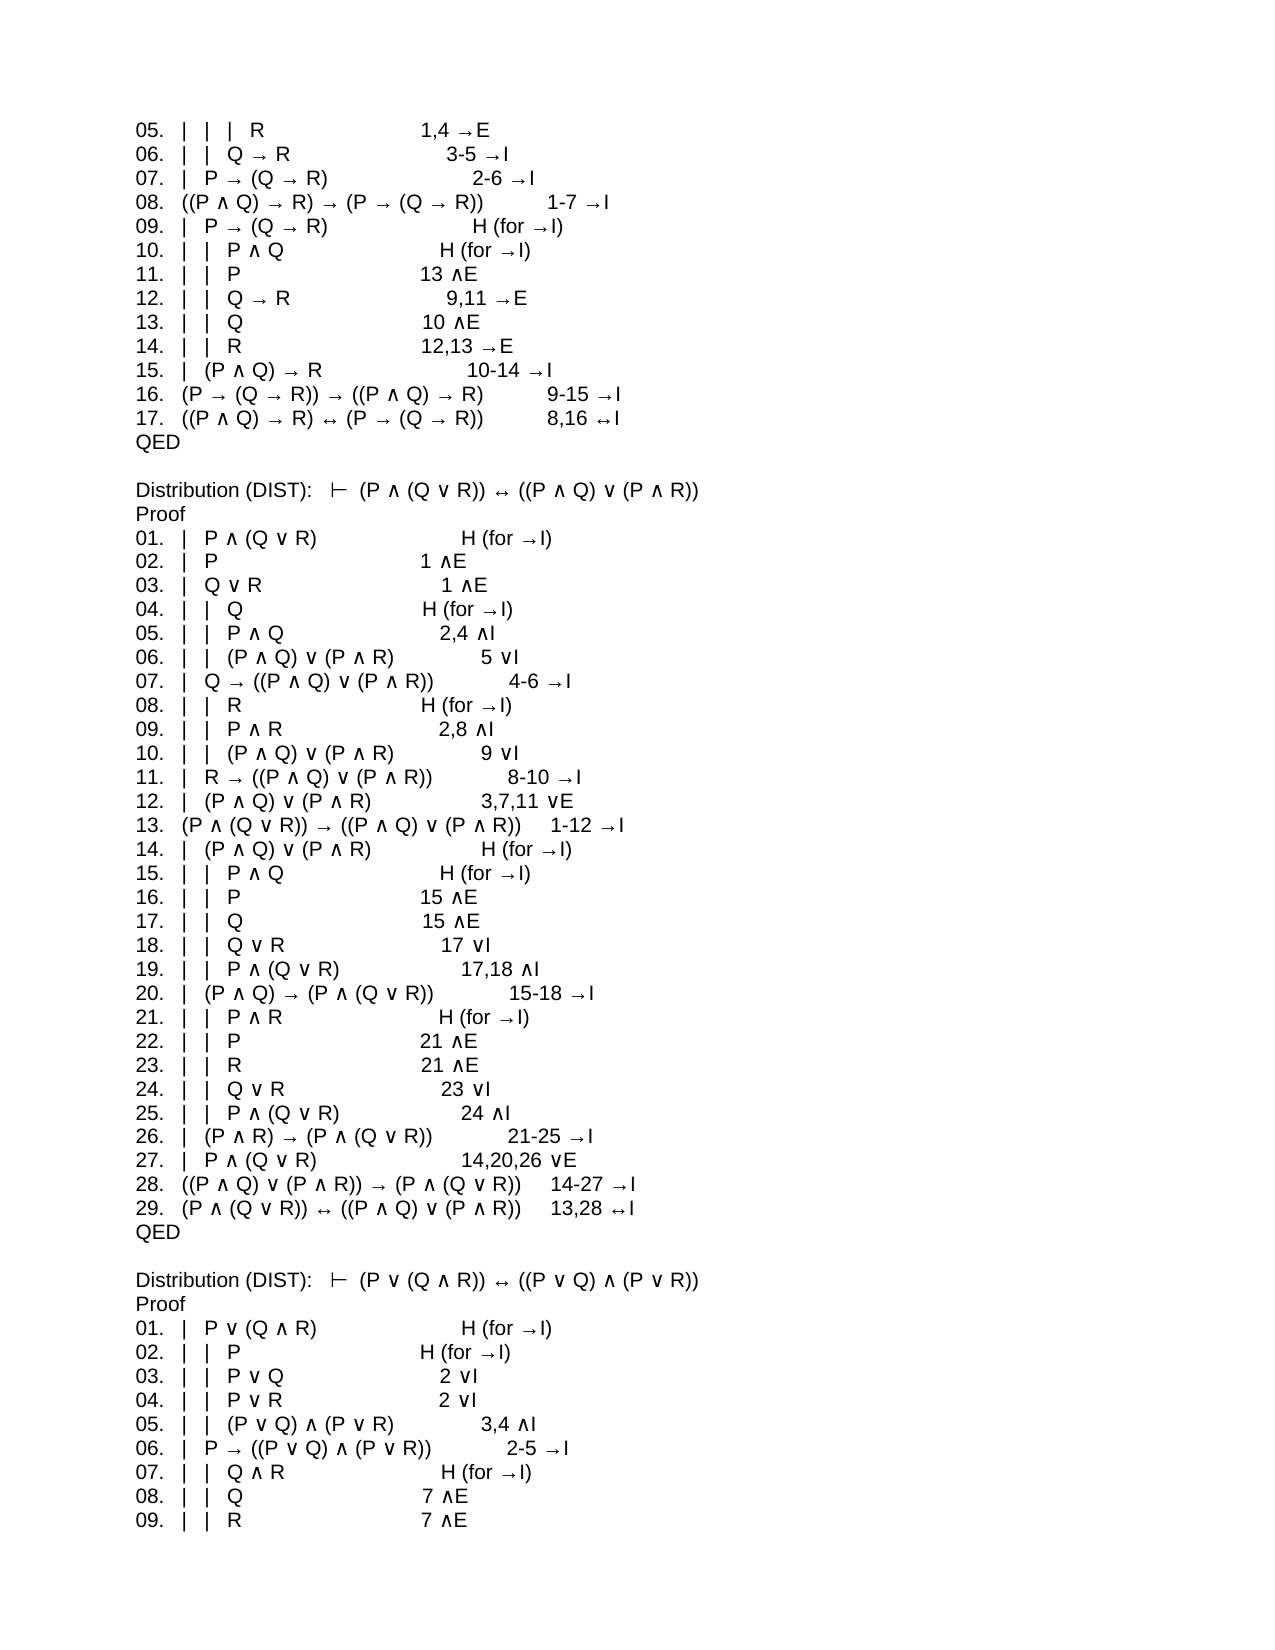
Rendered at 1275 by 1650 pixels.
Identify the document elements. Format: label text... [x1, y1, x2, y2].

text 01. | P ∨ (Q ∧ R) H (for →I) [118, 1316, 1157, 1340]
text 17. | | Q 15 ∧E [118, 909, 1157, 933]
text 09. | | R 7 ∧E [118, 1508, 1157, 1532]
text 05. | | (P ∨ Q) ∧ (P ∨ R) 3,4 ∧I [118, 1412, 1157, 1436]
text 03. | | P ∨ Q 2 ∨I [118, 1364, 1157, 1388]
text 10. | | (P ∧ Q) ∨ (P ∧ R) 9 ∨I [118, 741, 1157, 765]
text 06. | P → ((P ∨ Q) ∧ (P ∨ R)) 2-5 →I [118, 1436, 1157, 1460]
text 15. | | P ∧ Q H (for →I) [118, 861, 1157, 885]
text 26. | (P ∧ R) → (P ∧ (Q ∨ R)) 21-25 →I [118, 1124, 1157, 1148]
text 27. | P ∧ (Q ∨ R) 14,20,26 ∨E [118, 1148, 1157, 1172]
text QED [118, 1220, 1157, 1244]
text 13. | | Q 10 ∧E [118, 310, 1157, 334]
text 23. | | R 21 ∧E [118, 1052, 1157, 1076]
text Proof [118, 1292, 1157, 1316]
text 03. | Q ∨ R 1 ∧E [118, 573, 1157, 597]
text 15. | (P ∧ Q) → R 10-14 →I [118, 358, 1157, 382]
text QED [118, 429, 1157, 453]
text 21. | | P ∧ R H (for →I) [118, 1004, 1157, 1028]
text 16. (P → (Q → R)) → ((P ∧ Q) → R) 9-15 →I [118, 382, 1157, 406]
text 17. ((P ∧ Q) → R) ↔ (P → (Q → R)) 8,16 ↔I [118, 406, 1157, 429]
text 19. | | P ∧ (Q ∨ R) 17,18 ∧I [118, 957, 1157, 981]
text 10. | | P ∧ Q H (for →I) [118, 238, 1157, 262]
text 06. | | Q → R 3-5 →I [118, 142, 1157, 166]
text 09. | P → (Q → R) H (for →I) [118, 214, 1157, 238]
text 08. | | Q 7 ∧E [118, 1484, 1157, 1508]
text 07. | Q → ((P ∧ Q) ∨ (P ∧ R)) 4-6 →I [118, 669, 1157, 693]
text 04. | | P ∨ R 2 ∨I [118, 1388, 1157, 1412]
text 09. | | P ∧ R 2,8 ∧I [118, 717, 1157, 741]
text 08. ((P ∧ Q) → R) → (P → (Q → R)) 1-7 →I [118, 190, 1157, 214]
text Proof [118, 501, 1157, 525]
text 12. | (P ∧ Q) ∨ (P ∧ R) 3,7,11 ∨E [118, 789, 1157, 813]
text 11. | | P 13 ∧E [118, 262, 1157, 286]
text 02. | P 1 ∧E [118, 549, 1157, 573]
text 13. (P ∧ (Q ∨ R)) → ((P ∧ Q) ∨ (P ∧ R)) 1-12 →I [118, 813, 1157, 837]
text 02. | | P H (for →I) [118, 1340, 1157, 1364]
text 05. | | | R 1,4 →E [118, 118, 1157, 142]
text 12. | | Q → R 9,11 →E [118, 286, 1157, 310]
text 24. | | Q ∨ R 23 ∨I [118, 1076, 1157, 1100]
text 01. | P ∧ (Q ∨ R) H (for →I) [118, 525, 1157, 549]
text 22. | | P 21 ∧E [118, 1028, 1157, 1052]
text Distribution (DIST): ⊢ (P ∨ (Q ∧ R)) ↔ ((P ∨ Q) ∧ (P ∨ R)) [118, 1268, 1157, 1292]
text 06. | | (P ∧ Q) ∨ (P ∧ R) 5 ∨I [118, 645, 1157, 669]
text 28. ((P ∧ Q) ∨ (P ∧ R)) → (P ∧ (Q ∨ R)) 14-27 →I [118, 1172, 1157, 1196]
text 04. | | Q H (for →I) [118, 597, 1157, 621]
text 07. | P → (Q → R) 2-6 →I [118, 166, 1157, 190]
text 08. | | R H (for →I) [118, 693, 1157, 717]
text 07. | | Q ∧ R H (for →I) [118, 1460, 1157, 1484]
text 14. | (P ∧ Q) ∨ (P ∧ R) H (for →I) [118, 837, 1157, 861]
text 16. | | P 15 ∧E [118, 885, 1157, 909]
text 25. | | P ∧ (Q ∨ R) 24 ∧I [118, 1100, 1157, 1124]
text 14. | | R 12,13 →E [118, 334, 1157, 358]
text 11. | R → ((P ∧ Q) ∨ (P ∧ R)) 8-10 →I [118, 765, 1157, 789]
text 05. | | P ∧ Q 2,4 ∧I [118, 621, 1157, 645]
text 18. | | Q ∨ R 17 ∨I [118, 933, 1157, 957]
text Distribution (DIST): ⊢ (P ∧ (Q ∨ R)) ↔ ((P ∧ Q) ∨ (P ∧ R)) [118, 477, 1157, 501]
text 20. | (P ∧ Q) → (P ∧ (Q ∨ R)) 15-18 →I [118, 981, 1157, 1004]
text 29. (P ∧ (Q ∨ R)) ↔ ((P ∧ Q) ∨ (P ∧ R)) 13,28 ↔I [118, 1196, 1157, 1220]
